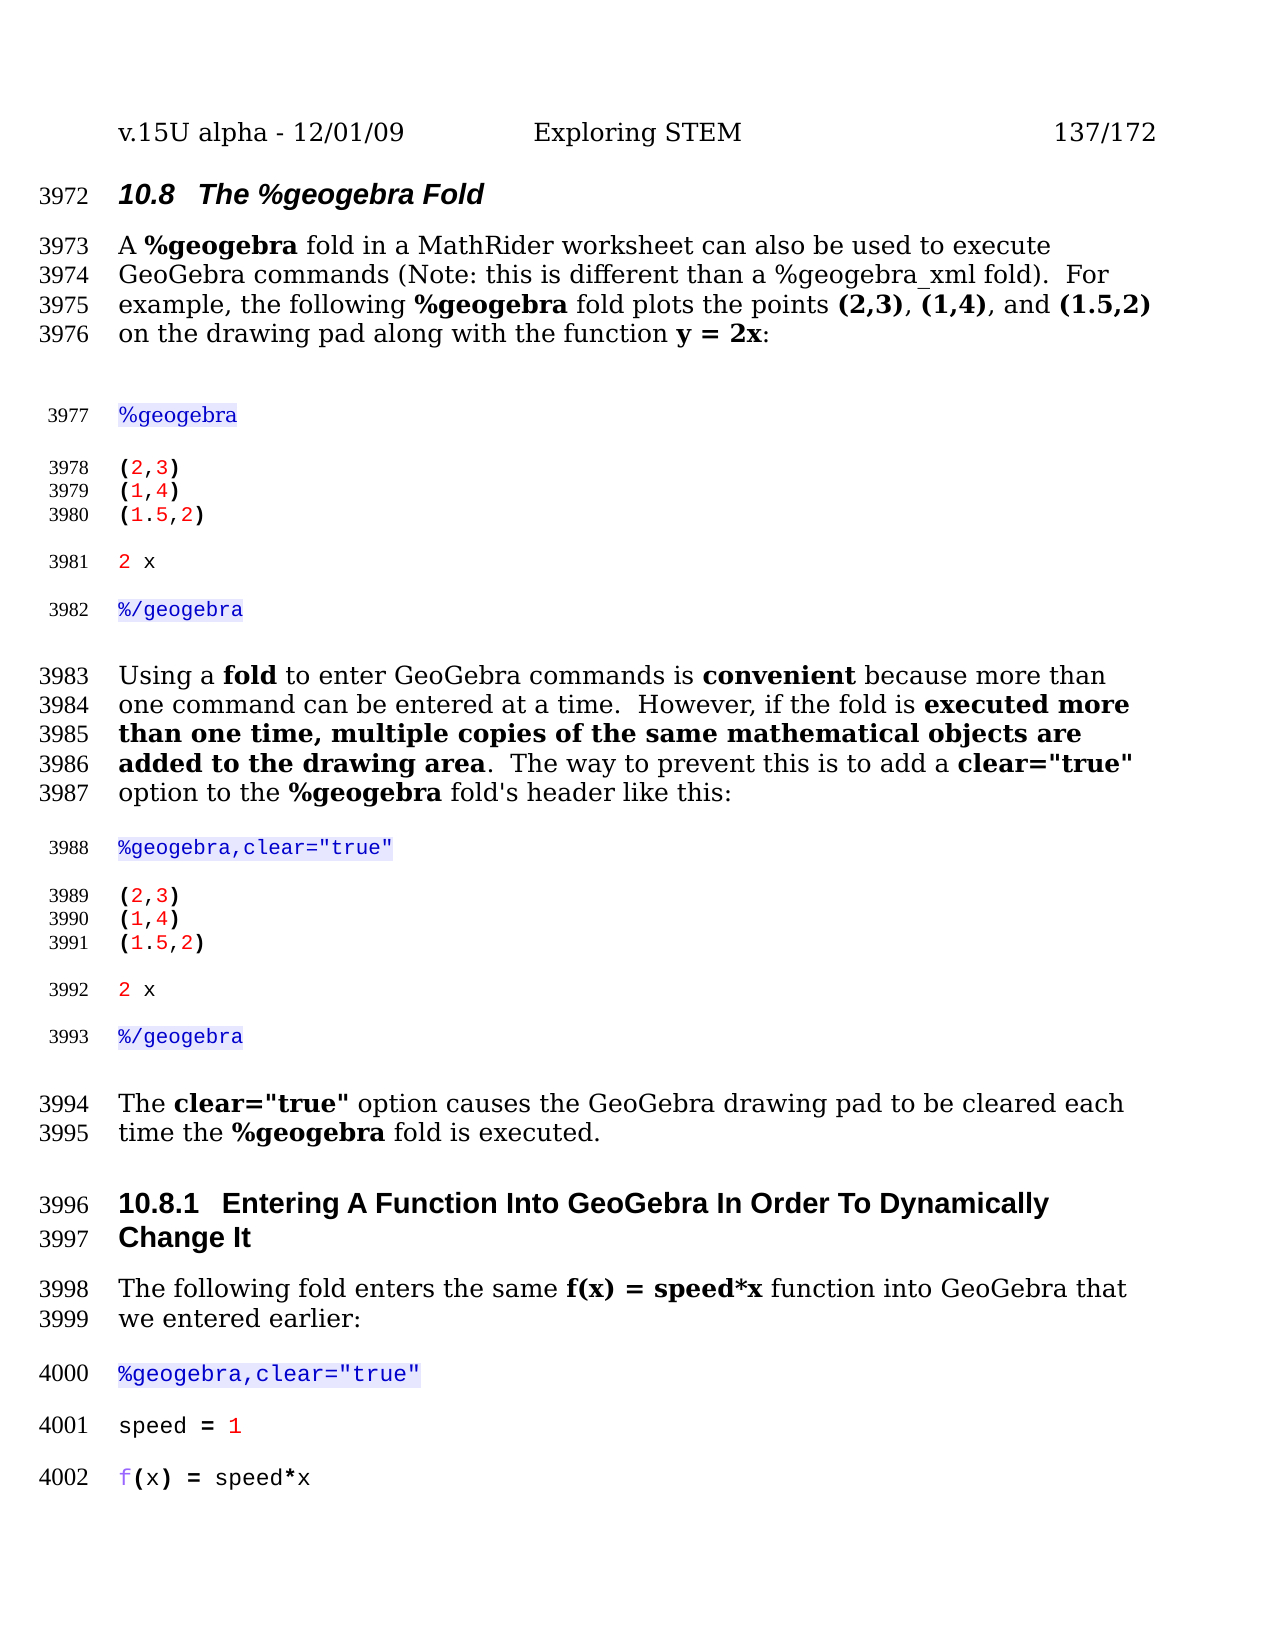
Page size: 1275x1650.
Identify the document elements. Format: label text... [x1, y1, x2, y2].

text f(x) = speed*x [118, 1466, 1157, 1492]
text %geogebra,clear="true" [118, 837, 1157, 861]
text (1.5,2) [118, 932, 1157, 956]
text Using a fold to enter GeoGebra commands is convenient because more than one command can be entered at a time. However, if the fold is executed more than one time, multiple copies of the same mathematical objects are added to the drawing area. The way to prevent this is to add a clear="true" option to the %geogebra fold's header like this: [118, 661, 1157, 808]
text (1,4) [118, 908, 1157, 932]
subtitle The %geogebra Fold [118, 177, 1157, 210]
text (2,3) [118, 457, 1157, 480]
text (2,3) [118, 884, 1157, 908]
text 2 x [118, 979, 1157, 1003]
text %geogebra,clear="true" [118, 1363, 1157, 1388]
text A %geogebra fold in a MathRider worksheet can also be used to execute GeoGebra commands (Note: this is different than a %geogebra_xml fold). For example, the following %geogebra fold plots the points (2,3), (1,4), and (1.5,2) on the drawing pad along with the function y = 2x: [118, 231, 1157, 348]
text 2 x [118, 551, 1157, 575]
text %/geogebra [118, 599, 1157, 622]
text The following fold enters the same f(x) = speed*x function into GeoGebra that we entered earlier: [118, 1274, 1157, 1333]
text speed = 1 [118, 1414, 1157, 1440]
text (1.5,2) [118, 504, 1157, 528]
subtitle Entering A Function Into GeoGebra In Order To Dynamically Change It [118, 1186, 1157, 1253]
text (1,4) [118, 480, 1157, 504]
text %geogebra [118, 403, 1157, 427]
text The clear="true" option causes the GeoGebra drawing pad to be cleared each time the %geogebra fold is executed. [118, 1088, 1157, 1147]
text %/geogebra [118, 1026, 1157, 1050]
